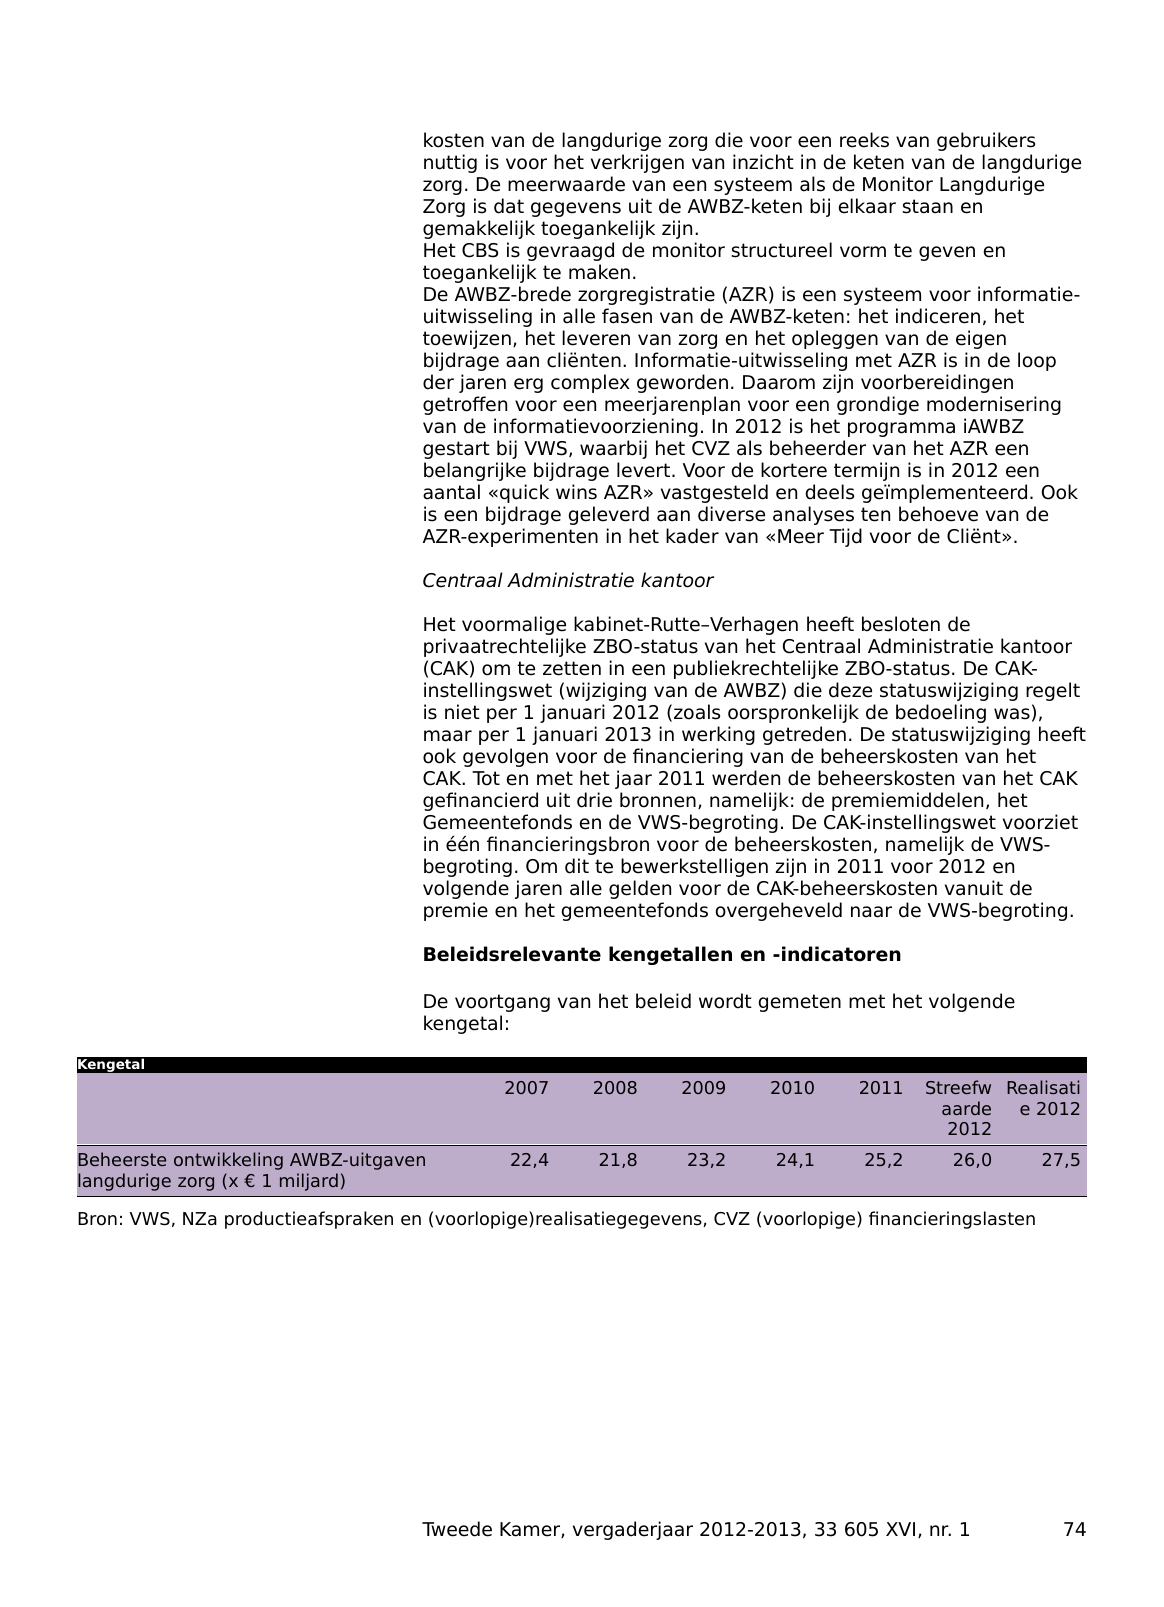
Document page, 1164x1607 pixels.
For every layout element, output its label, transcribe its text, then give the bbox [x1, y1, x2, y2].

table_cell 2009 [644, 1073, 732, 1144]
text De AWBZ-brede zorgregistratie (AZR) is een systeem voor informatie-uitwisseling in alle fasen van de AWBZ-keten: het indiceren, het toewijzen, het leveren van zorg en het opleggen van de eigen bijdrage aan cliënten. Informatie-uitwisseling met AZR is in de loop der jaren erg complex geworden. Daarom zijn voorbereidingen getroffen voor een meerjarenplan voor een grondige modernisering van de informatievoorziening. In 2012 is het programma iAWBZ gestart bij VWS, waarbij het CVZ als beheerder van het AZR een belangrijke bijdrage levert. Voor de kortere termijn is in 2012 een aantal «quick wins AZR» vastgesteld en deels geïmplementeerd. Ook is een bijdrage geleverd aan diverse analyses ten behoeve van de AZR-experimenten in het kader van «Meer Tijd voor de Cliënt». [422, 284, 1087, 547]
table_cell 2007 [466, 1073, 555, 1144]
table_cell 27,5 [998, 1146, 1087, 1196]
table_header Kengetal [77, 1057, 1087, 1072]
table_cell 24,1 [732, 1146, 821, 1196]
text kosten van de langdurige zorg die voor een reeks van gebruikers nuttig is voor het verkrijgen van inzicht in de keten van de langdurige zorg. De meerwaarde van een systeem als de Monitor Langdurige Zorg is dat gegevens uit de AWBZ-keten bij elkaar staan en gemakkelijk toegankelijk zijn. [422, 130, 1087, 240]
table_cell 2011 [821, 1073, 909, 1144]
table_cell 22,4 [466, 1146, 555, 1196]
subtitle Beleidsrelevante kengetallen en -indicatoren [422, 944, 1087, 966]
table_cell 2010 [732, 1073, 821, 1144]
text Het voormalige kabinet-Rutte–Verhagen heeft besloten de privaatrechtelijke ZBO-status van het Centraal Administratie kantoor (CAK) om te zetten in een publiekrechtelijke ZBO-status. De CAK-instellingswet (wijziging van de AWBZ) die deze statuswijziging regelt is niet per 1 januari 2012 (zoals oorspronkelijk de bedoeling was), maar per 1 januari 2013 in werking getreden. De statuswijziging heeft ook gevolgen voor de financiering van de beheerskosten van het CAK. Tot en met het jaar 2011 werden de beheerskosten van het CAK gefinancierd uit drie bronnen, namelijk: de premiemiddelen, het Gemeentefonds en de VWS-begroting. De CAK-instellingswet voorziet in één financieringsbron voor de beheerskosten, namelijk de VWS-begroting. Om dit te bewerkstelligen zijn in 2011 voor 2012 en volgende jaren alle gelden voor de CAK-beheerskosten vanuit de premie en het gemeentefonds overgeheveld naar de VWS-begroting. [422, 614, 1087, 922]
table_cell Beheerste ontwikkeling AWBZ-uitgaven langdurige zorg (x € 1 miljard) [77, 1146, 466, 1196]
table_cell Realisatie 2012 [998, 1073, 1087, 1144]
table_cell Streefwaarde 2012 [909, 1073, 998, 1144]
table_cell [77, 1073, 466, 1144]
text De voortgang van het beleid wordt gemeten met het volgende kengetal: [422, 991, 1087, 1035]
table_cell 26,0 [909, 1146, 998, 1196]
table_cell 2008 [555, 1073, 644, 1144]
table_cell 25,2 [821, 1146, 909, 1196]
table_cell 21,8 [555, 1146, 644, 1196]
table_cell Bron: VWS, NZa productieafspraken en (voorlopige)realisatiegegevens, CVZ (voorlopige) financieringslasten [77, 1197, 1087, 1230]
subtitle Centraal Administratie kantoor [422, 570, 1087, 592]
table_cell 23,2 [644, 1146, 732, 1196]
text Het CBS is gevraagd de monitor structureel vorm te geven en toegankelijk te maken. [422, 240, 1087, 284]
